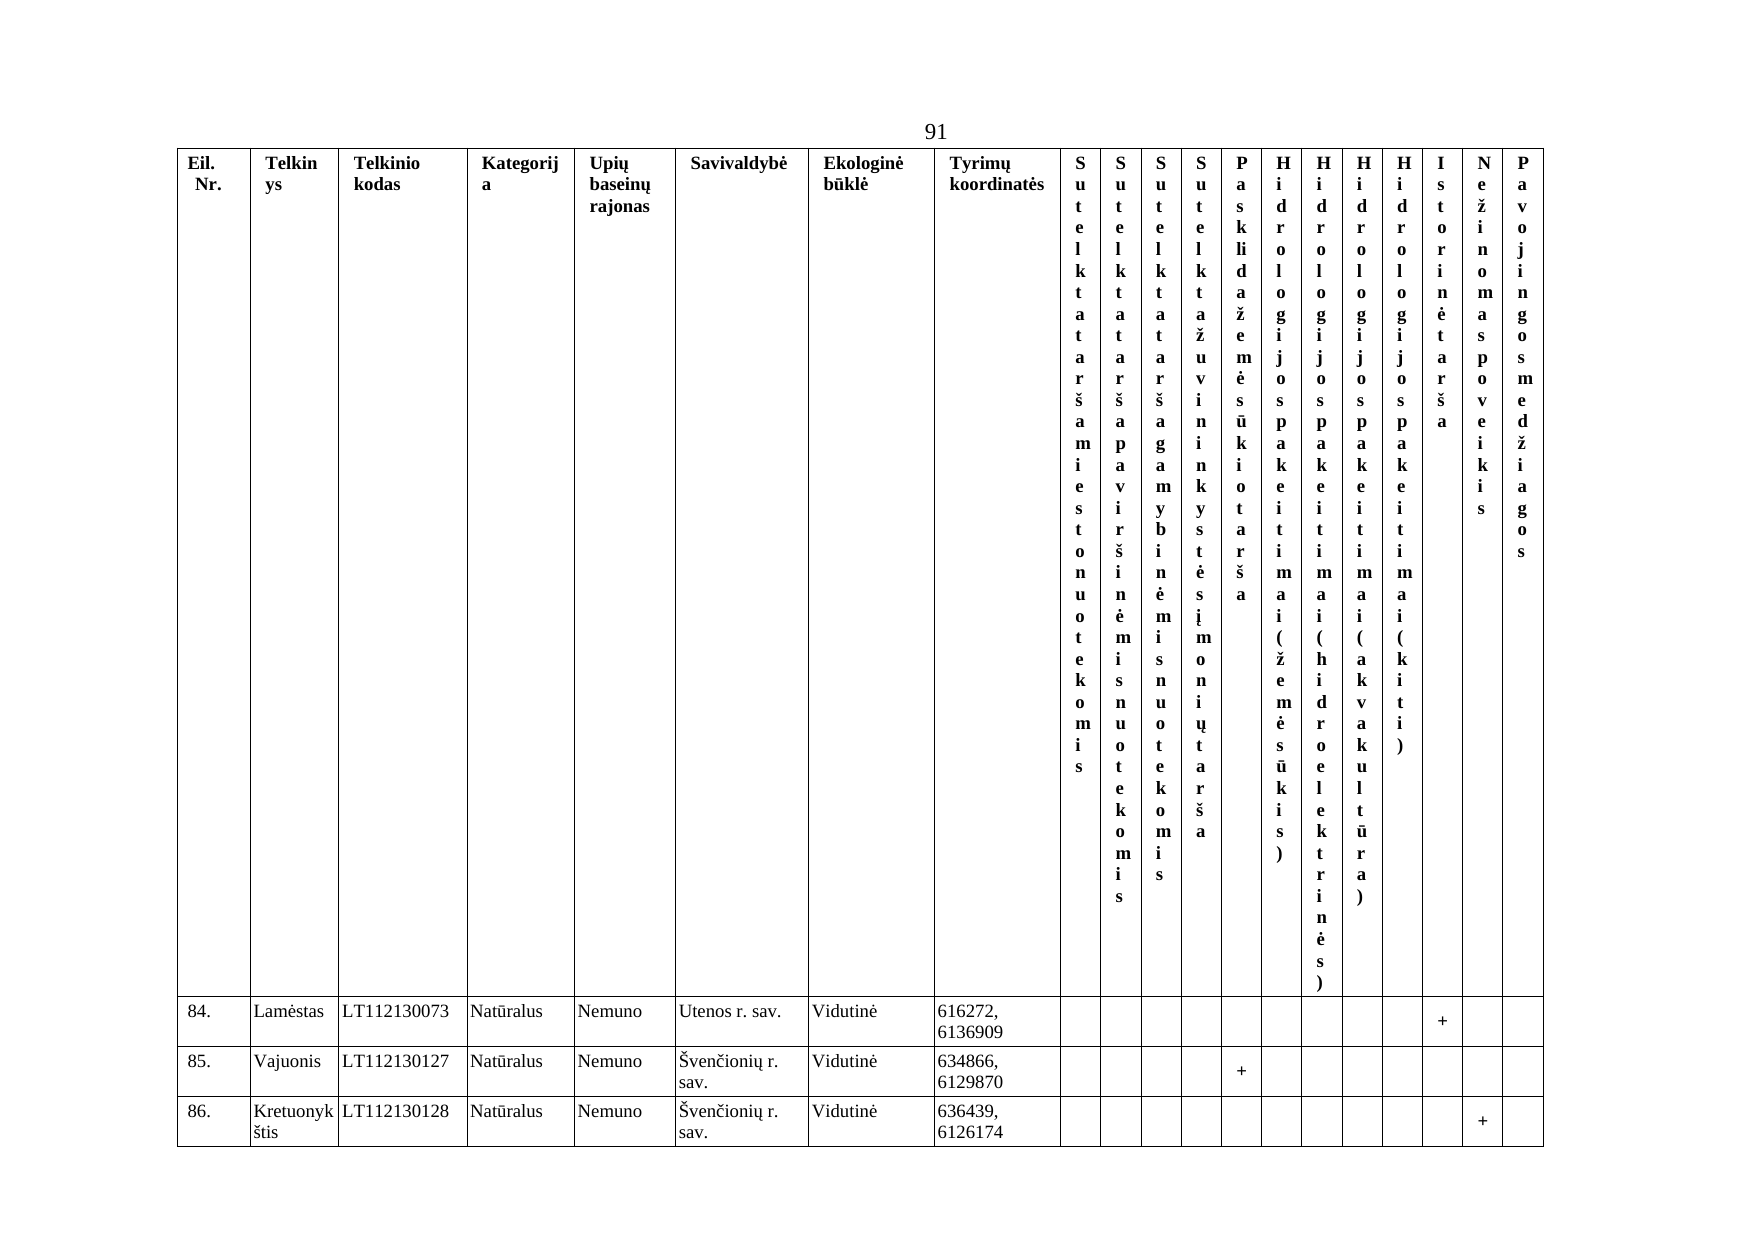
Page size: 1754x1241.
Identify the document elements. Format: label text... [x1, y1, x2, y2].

table_cell [1302, 997, 1342, 1046]
table_cell [1302, 1097, 1342, 1146]
table_cell [1302, 1047, 1342, 1096]
table_cell [1343, 1097, 1382, 1146]
table_header Telkinio kodas [339, 149, 467, 996]
table_cell [1463, 1047, 1502, 1096]
table_cell Vidutinė [809, 1097, 934, 1146]
table_cell [1222, 997, 1261, 1046]
table_header Hidrologijos pakeitimai (kiti) [1383, 149, 1422, 996]
table_cell Nemuno [575, 1097, 675, 1146]
table_cell [1142, 1047, 1181, 1096]
table_cell 616272, 6136909 [935, 997, 1060, 1046]
table_cell Lamėstas [251, 997, 338, 1046]
table_cell [1182, 997, 1221, 1046]
table_cell Natūralus [468, 997, 574, 1046]
table_header Savivaldybė [676, 149, 808, 996]
table_cell [1101, 1047, 1141, 1096]
table_cell [1383, 1097, 1422, 1146]
table_cell [1061, 1097, 1100, 1146]
table_header Sutelkta tarša miesto nuotekomis [1061, 149, 1100, 996]
table_header Hidrologijos pakeitimai (hidroelektrinės) [1302, 149, 1342, 996]
table_header Ekologinė būklė [809, 149, 934, 996]
table_cell [1101, 997, 1141, 1046]
table_cell Švenčionių r. sav. [676, 1047, 808, 1096]
table_cell [1061, 997, 1100, 1046]
table_cell [1142, 997, 1181, 1046]
table_cell [1222, 1097, 1261, 1146]
table_cell [1423, 1047, 1462, 1096]
table_header Pavojingos medžiagos [1503, 149, 1543, 996]
table_header Sutelkta tarša gamybinėmis nuotekomis [1142, 149, 1181, 996]
table_header Pasklida žemės ūkio tarša [1222, 149, 1261, 996]
table_cell [1262, 1097, 1301, 1146]
table_cell LT112130128 [339, 1097, 467, 1146]
table_cell [1503, 1097, 1543, 1146]
table_header Kategorija [468, 149, 574, 996]
table_cell + [1463, 1097, 1502, 1146]
table_cell 636439, 6126174 [935, 1097, 1060, 1146]
table_cell Natūralus [468, 1047, 574, 1096]
table_header Hidrologijos pakeitimai (akvakultūra) [1343, 149, 1382, 996]
table_cell 86. [178, 1097, 250, 1146]
table_cell [1262, 1047, 1301, 1096]
table_cell [1101, 1097, 1141, 1146]
table_cell Nemuno [575, 997, 675, 1046]
table_cell Vidutinė [809, 997, 934, 1046]
table_cell LT112130127 [339, 1047, 467, 1096]
table_cell Vajuonis [251, 1047, 338, 1096]
table_cell [1463, 997, 1502, 1046]
table_cell [1383, 997, 1422, 1046]
table_cell Vidutinė [809, 1047, 934, 1096]
table_cell [1182, 1047, 1221, 1096]
table_cell + [1423, 997, 1462, 1046]
table_cell 634866, 6129870 [935, 1047, 1060, 1096]
table_cell [1262, 997, 1301, 1046]
table_header Upių baseinų rajonas [575, 149, 675, 996]
table_cell Nemuno [575, 1047, 675, 1096]
table_cell 85. [178, 1047, 250, 1096]
table_cell [1343, 1047, 1382, 1096]
table_header Istorinė tarša [1423, 149, 1462, 996]
table_cell [1061, 1047, 1100, 1096]
table_cell [1423, 1097, 1462, 1146]
table_header Sutelkta žuvininkystės įmonių tarša [1182, 149, 1221, 996]
table_header Sutelkta tarša paviršinėmis nuotekomis [1101, 149, 1141, 996]
table_cell [1343, 997, 1382, 1046]
table_cell [1182, 1097, 1221, 1146]
table_cell Švenčionių r. sav. [676, 1097, 808, 1146]
table_cell + [1222, 1047, 1261, 1096]
table_header Nežinomas poveikis [1463, 149, 1502, 996]
table_cell 84. [178, 997, 250, 1046]
table_cell Kretuonykštis [251, 1097, 338, 1146]
table_cell Natūralus [468, 1097, 574, 1146]
table_cell LT112130073 [339, 997, 467, 1046]
table_header Eil. Nr. [178, 149, 250, 996]
table_cell [1383, 1047, 1422, 1096]
table_cell [1503, 1047, 1543, 1096]
table_header Telkinys [251, 149, 338, 996]
table_header Hidrologijos pakeitimai (žemės ūkis) [1262, 149, 1301, 996]
table_cell Utenos r. sav. [676, 997, 808, 1046]
table_header Tyrimų koordinatės [935, 149, 1060, 996]
table_cell [1503, 997, 1543, 1046]
table_cell [1142, 1097, 1181, 1146]
